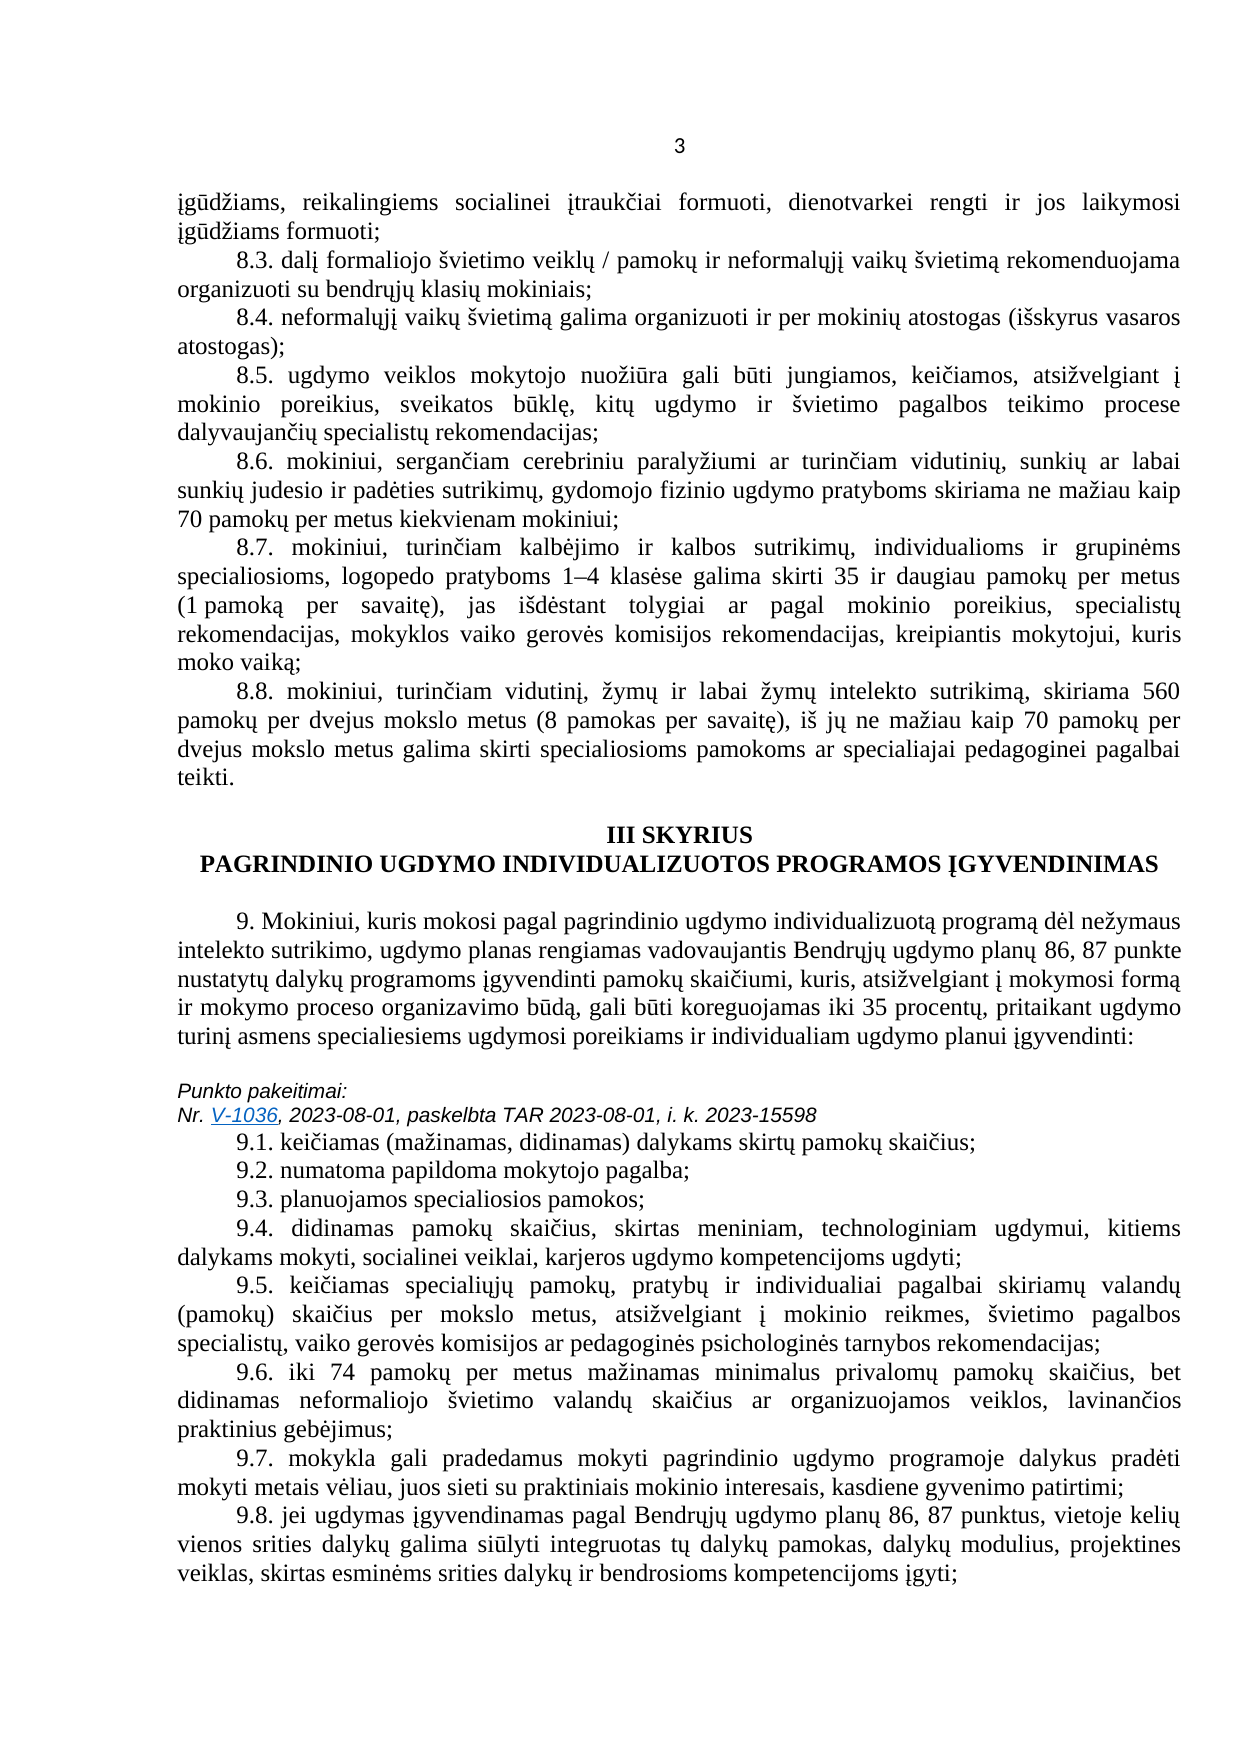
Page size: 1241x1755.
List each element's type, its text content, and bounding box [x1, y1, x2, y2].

text Nr. V-1036, 2023-08-01, paskelbta TAR 2023-08-01, i. k. 2023-15598 [177, 1103, 1182, 1127]
text 9.4. didinamas pamokų skaičius, skirtas meniniam, technologiniam ugdymui, kitiems dalykams mokyti, socialinei veiklai, karjeros ugdymo kompetencijoms ugdyti; [177, 1213, 1182, 1270]
text 9.6. iki 74 pamokų per metus mažinamas minimalus privalomų pamokų skaičius, bet didinamas neformaliojo švietimo valandų skaičius ar organizuojamos veiklos, lavinančios praktinius gebėjimus; [177, 1357, 1182, 1443]
text įgūdžiams, reikalingiems socialinei įtraukčiai formuoti, dienotvarkei rengti ir jos laikymosi įgūdžiams formuoti; [177, 187, 1182, 245]
text 9.2. numatoma papildoma mokytojo pagalba; [177, 1155, 1182, 1184]
text PAGRINDINIO UGDYMO INDIVIDUALIZUOTOS PROGRAMOS ĮGYVENDINIMAS [177, 849, 1182, 877]
text 8.4. neformalųjį vaikų švietimą galima organizuoti ir per mokinių atostogas (išskyrus vasaros atostogas); [177, 302, 1182, 360]
text 8.3. dalį formaliojo švietimo veiklų / pamokų ir neformalųjį vaikų švietimą rekomenduojama organizuoti su bendrųjų klasių mokiniais; [177, 245, 1182, 302]
text 9.3. planuojamos specialiosios pamokos; [177, 1184, 1182, 1213]
text 8.7. mokiniui, turinčiam kalbėjimo ir kalbos sutrikimų, individualioms ir grupinėms specialiosioms, logopedo pratyboms 1–4 klasėse galima skirti 35 ir daugiau pamokų per metus (1 pamoką per savaitę), jas išdėstant tolygiai ar pagal mokinio poreikius, specialistų rekomendacijas, mokyklos vaiko gerovės komisijos rekomendacijas, kreipiantis mokytojui, kuris moko vaiką; [177, 532, 1182, 676]
text III SKYRIUS [177, 820, 1182, 849]
text 9.5. keičiamas specialiųjų pamokų, pratybų ir individualiai pagalbai skiriamų valandų (pamokų) skaičius per mokslo metus, atsižvelgiant į mokinio reikmes, švietimo pagalbos specialistų, vaiko gerovės komisijos ar pedagoginės psichologinės tarnybos rekomendacijas; [177, 1270, 1182, 1357]
text 8.6. mokiniui, sergančiam cerebriniu paralyžiumi ar turinčiam vidutinių, sunkių ar labai sunkių judesio ir padėties sutrikimų, gydomojo fizinio ugdymo pratyboms skiriama ne mažiau kaip 70 pamokų per metus kiekvienam mokiniui; [177, 446, 1182, 532]
text 8.5. ugdymo veiklos mokytojo nuožiūra gali būti jungiamos, keičiamos, atsižvelgiant į mokinio poreikius, sveikatos būklę, kitų ugdymo ir švietimo pagalbos teikimo procese dalyvaujančių specialistų rekomendacijas; [177, 360, 1182, 446]
text 8.8. mokiniui, turinčiam vidutinį, žymų ir labai žymų intelekto sutrikimą, skiriama 560 pamokų per dvejus mokslo metus (8 pamokas per savaitę), iš jų ne mažiau kaip 70 pamokų per dvejus mokslo metus galima skirti specialiosioms pamokoms ar specialiajai pedagoginei pagalbai teikti. [177, 676, 1182, 791]
text 9.1. keičiamas (mažinamas, didinamas) dalykams skirtų pamokų skaičius; [177, 1127, 1182, 1155]
text 9.8. jei ugdymas įgyvendinamas pagal Bendrųjų ugdymo planų 86, 87 punktus, vietoje kelių vienos srities dalykų galima siūlyti integruotas tų dalykų pamokas, dalykų modulius, projektines veiklas, skirtas esminėms srities dalykų ir bendrosioms kompetencijoms įgyti; [177, 1500, 1182, 1587]
text 9.7. mokykla gali pradedamus mokyti pagrindinio ugdymo programoje dalykus pradėti mokyti metais vėliau, juos sieti su praktiniais mokinio interesais, kasdiene gyvenimo patirtimi; [177, 1443, 1182, 1500]
text Punkto pakeitimai: [177, 1079, 1182, 1103]
text 9. Mokiniui, kuris mokosi pagal pagrindinio ugdymo individualizuotą programą dėl nežymaus intelekto sutrikimo, ugdymo planas rengiamas vadovaujantis Bendrųjų ugdymo planų 86, 87 punkte nustatytų dalykų programoms įgyvendinti pamokų skaičiumi, kuris, atsižvelgiant į mokymosi formą ir mokymo proceso organizavimo būdą, gali būti koreguojamas iki 35 procentų, pritaikant ugdymo turinį asmens specialiesiems ugdymosi poreikiams ir individualiam ugdymo planui įgyvendinti: [177, 906, 1182, 1050]
